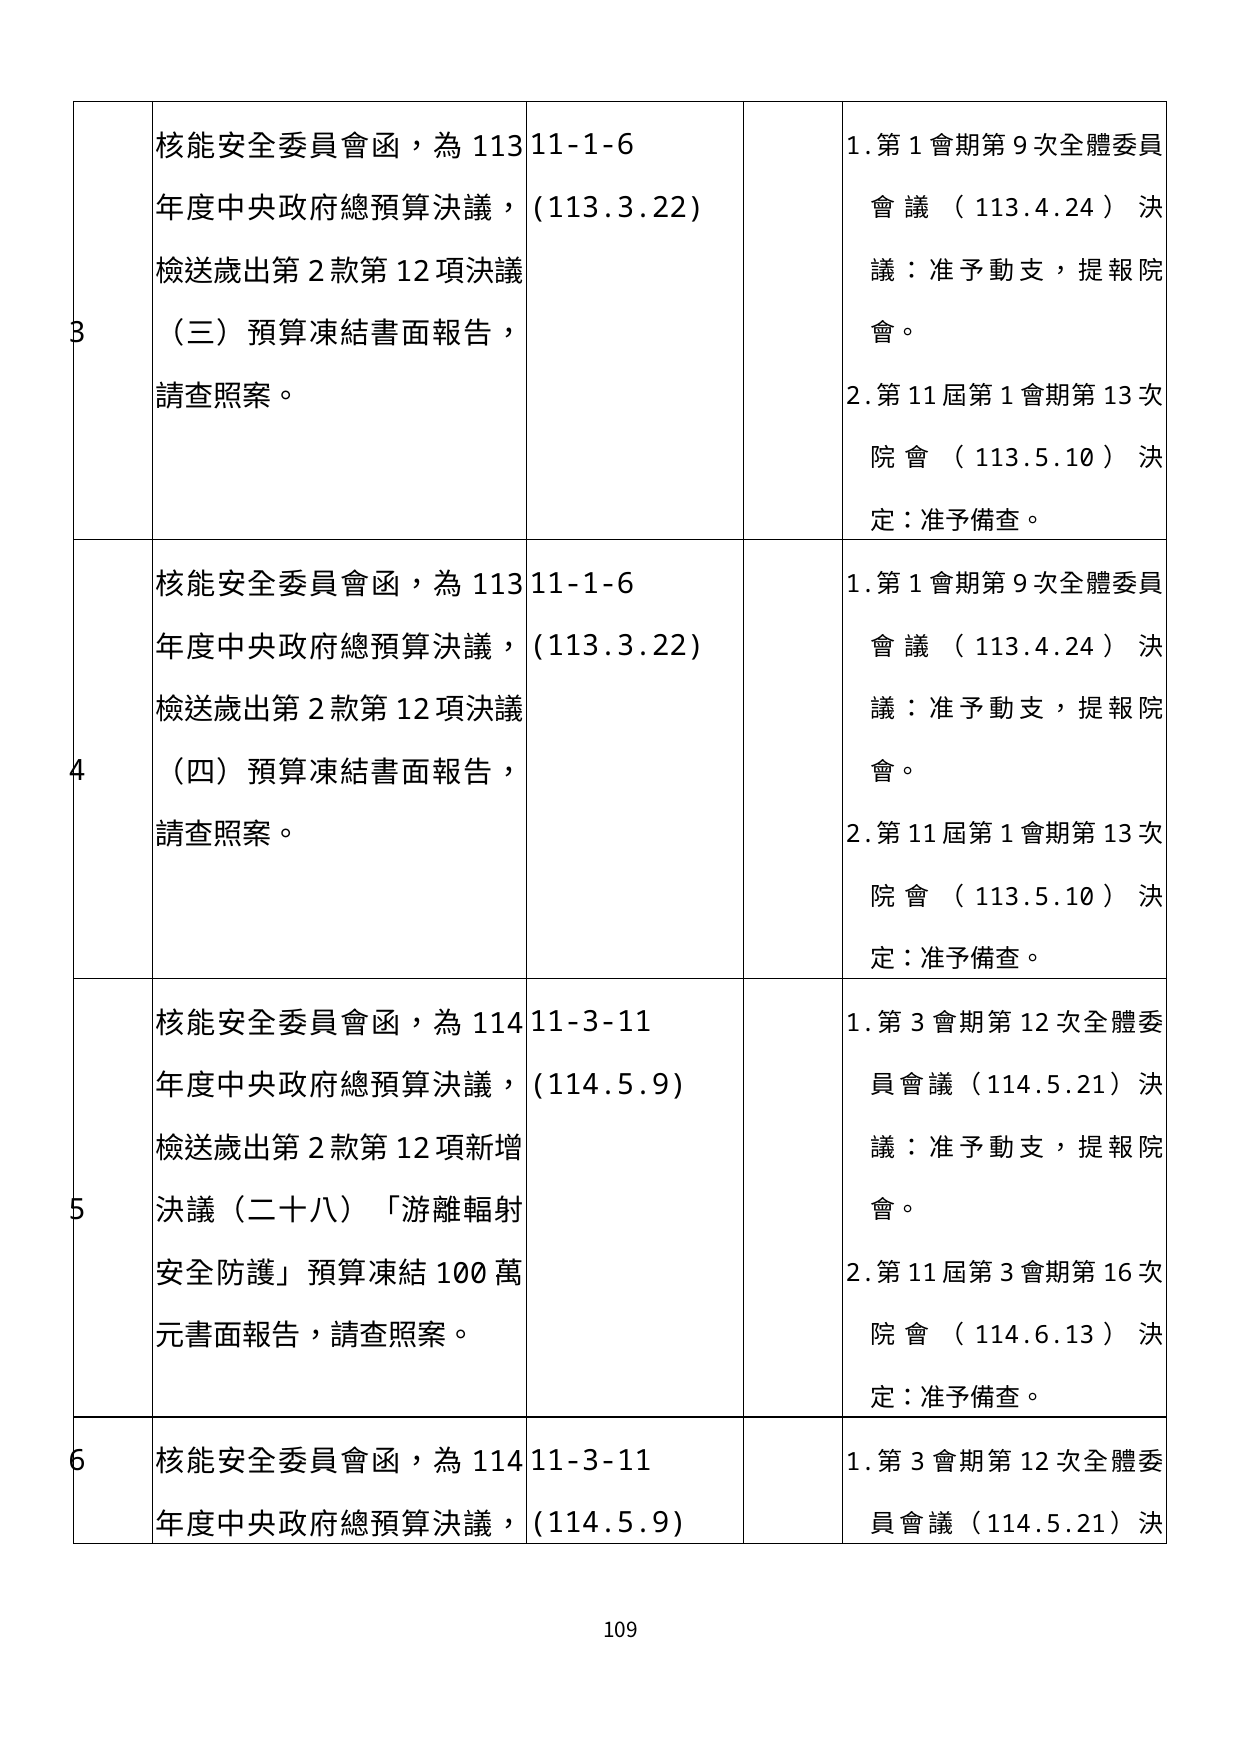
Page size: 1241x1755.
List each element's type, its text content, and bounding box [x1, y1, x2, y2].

table_cell [74, 1459, 81, 1468]
table_cell 1.第1會期第9次全體委員會議（113.4.24）決議：准予動支，提報院會。 2.第11屆第1會期第13次院會（113.5.10）決定：准予備查。 [843, 540, 1166, 978]
table_cell 11-1-6 (113.3.22) [527, 102, 743, 539]
table_cell 11-3-11 (114.5.9) [527, 1418, 743, 1542]
table_cell 11-1-6 (113.3.22) [527, 540, 743, 978]
table_cell 11-3-11 (114.5.9) [527, 979, 743, 1416]
table_cell [74, 102, 152, 539]
table_cell [74, 332, 81, 340]
table_cell [74, 323, 80, 330]
table_cell 核能安全委員會函，為113年度中央政府總預算決議，檢送歲出第2款第12項決議（三）預算凍結書面報告，請查照案。 [153, 102, 526, 539]
table_cell 1.第3會期第12次全體委員會議（114.5.21）決 [843, 1418, 1166, 1542]
table_cell 核能安全委員會函，為114年度中央政府總預算決議，檢送歲出第2款第12項新增決議（二十八）「游離輻射安全防護」預算凍結100萬元書面報告，請查照案。 [153, 979, 526, 1416]
table_cell [74, 979, 152, 1416]
table_cell [74, 1208, 80, 1217]
table_cell [744, 979, 842, 1416]
table_cell [744, 1418, 842, 1542]
table_cell [74, 1418, 152, 1542]
table_cell 1.第1會期第9次全體委員會議（113.4.24）決議：准予動支，提報院會。 2.第11屆第1會期第13次院會（113.5.10）決定：准予備查。 [843, 102, 1166, 539]
table_cell [74, 540, 152, 978]
table_cell 核能安全委員會函，為114年度中央政府總預算決議， [153, 1418, 526, 1542]
table_cell [74, 762, 79, 773]
table_cell 核能安全委員會函，為113年度中央政府總預算決議，檢送歲出第2款第12項決議（四）預算凍結書面報告，請查照案。 [153, 540, 526, 978]
table_cell 1.第3會期第12次全體委員會議（114.5.21）決議：准予動支，提報院會。 2.第11屆第3會期第16次院會（114.6.13）決定：准予備查。 [843, 979, 1166, 1416]
table_cell [744, 102, 842, 539]
table_cell [744, 540, 842, 978]
